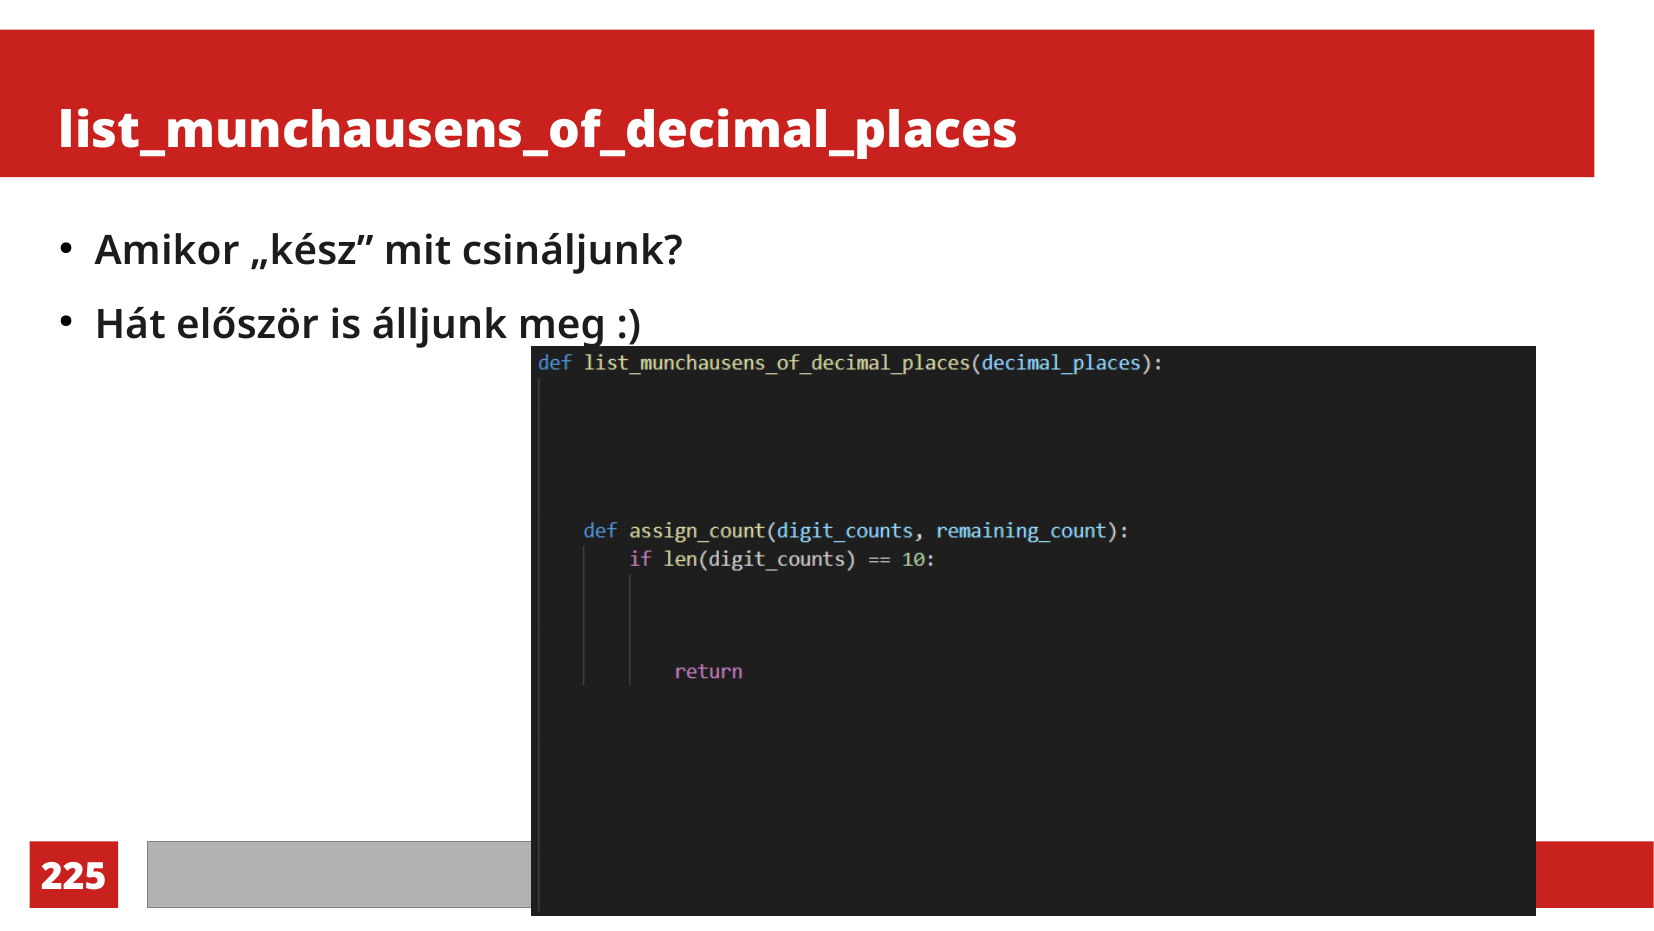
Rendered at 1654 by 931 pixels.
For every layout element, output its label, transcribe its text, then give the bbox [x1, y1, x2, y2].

picture [531, 346, 1536, 916]
list Amikor „kész” mit csináljunk? Hát először is álljunk meg :) [59, 221, 1565, 739]
title list_munchausens_of_decimal_places [59, 44, 1595, 163]
